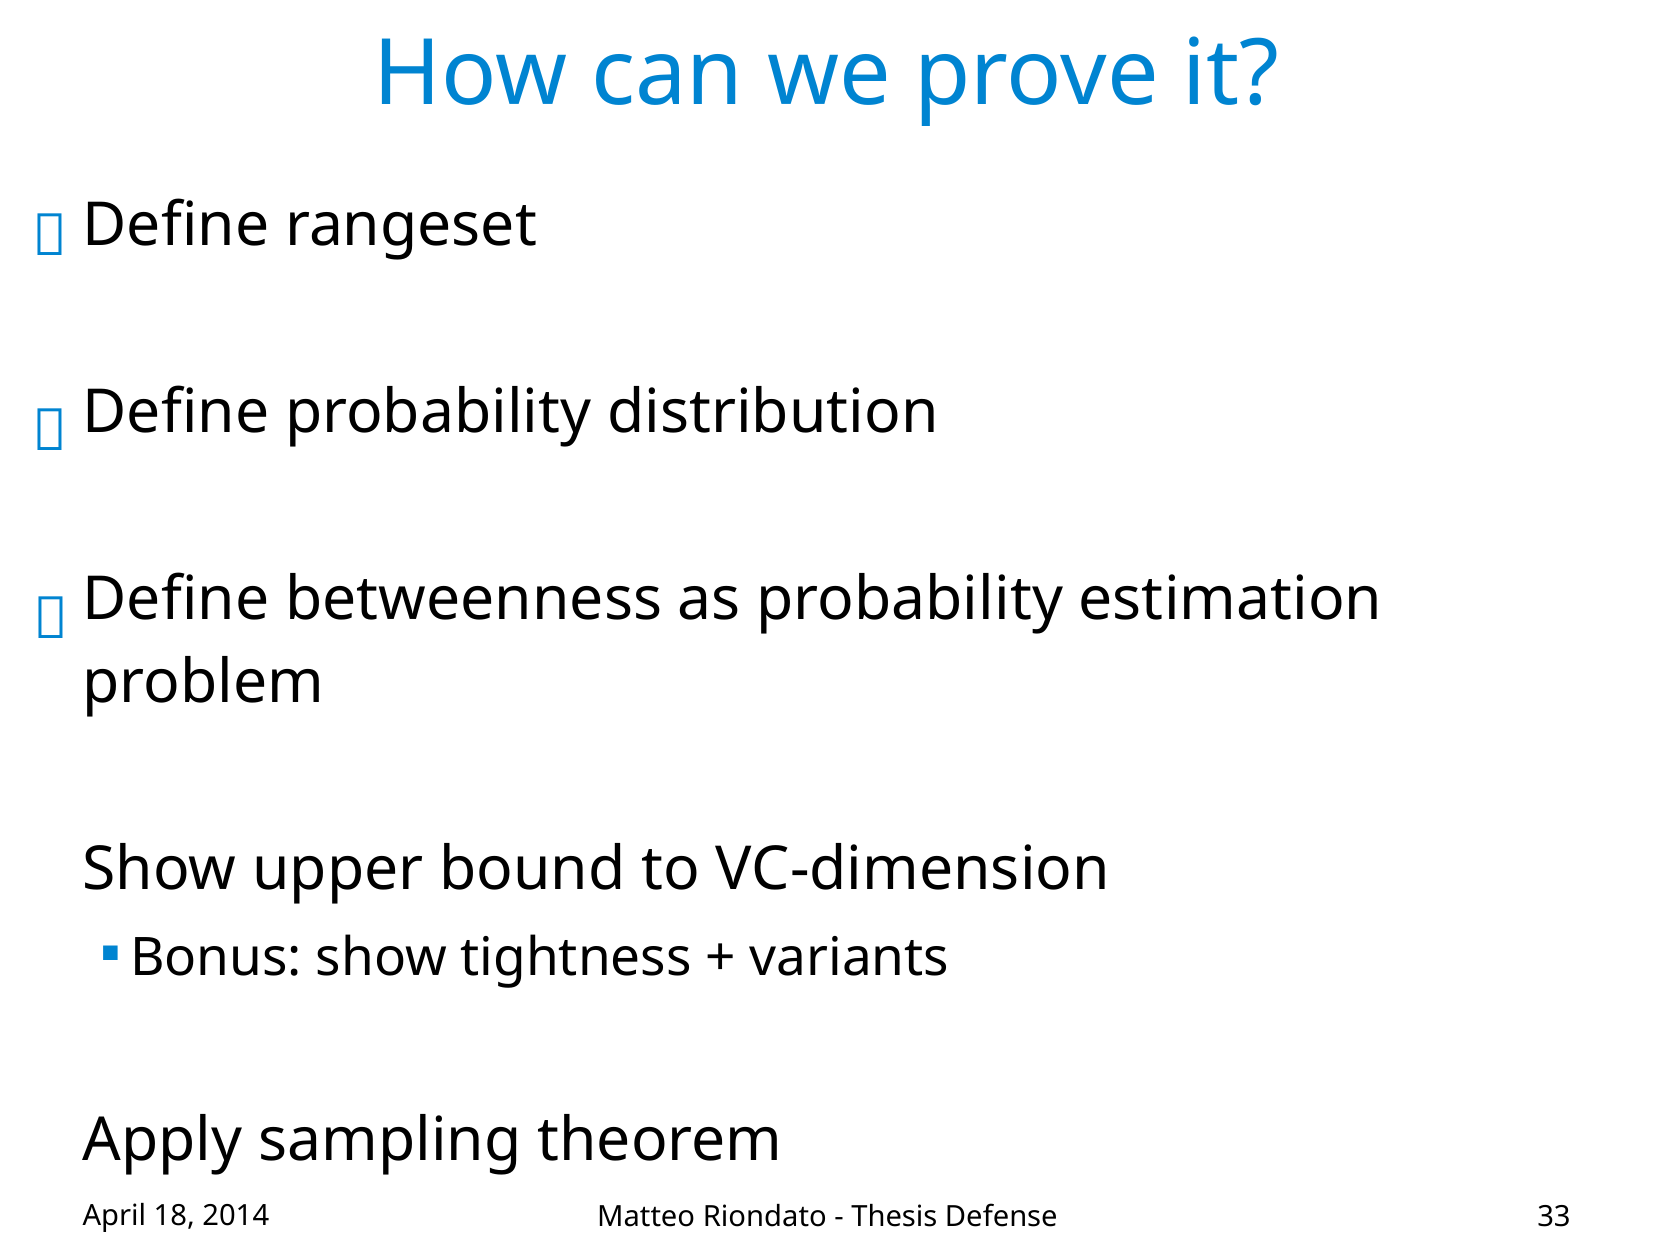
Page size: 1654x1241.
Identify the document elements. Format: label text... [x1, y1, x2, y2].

list Define rangeset Define probability distribution Define betweenness as probability estimation problem Show upper bound to VC-dimension Bonus: show tightness + variants Apply sampling theorem [82, 180, 1571, 1186]
text_box  [18, 569, 94, 649]
text_box  [18, 380, 94, 460]
text_box  [18, 185, 94, 265]
title How can we prove it? [82, 0, 1571, 139]
